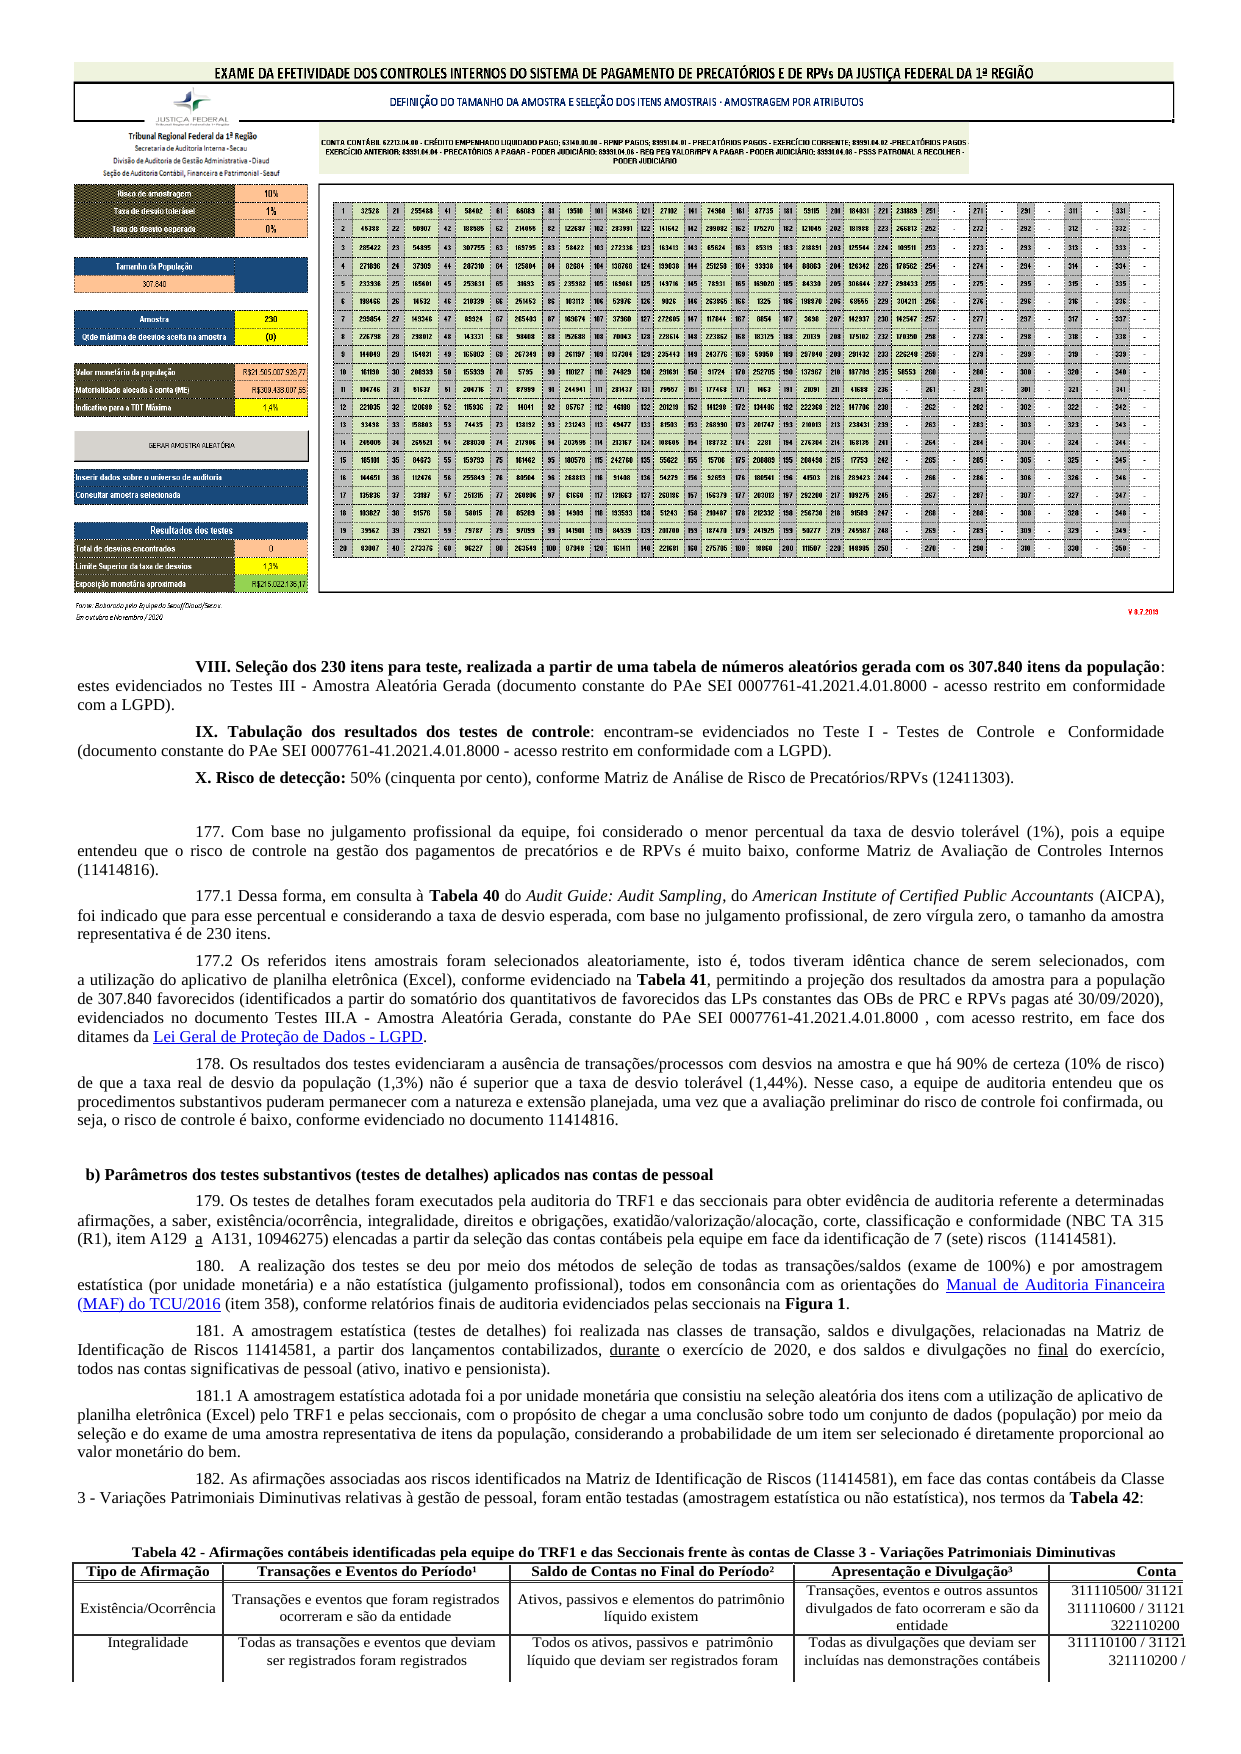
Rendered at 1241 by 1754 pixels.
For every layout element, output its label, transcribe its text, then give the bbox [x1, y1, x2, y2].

table_cell 311110100 / 31121 [1050, 1636, 1183, 1652]
table_header Conta [1050, 1564, 1183, 1580]
table_cell ser registrados foram registrados [224, 1652, 509, 1682]
table_cell Transações, eventos e outros assuntos divulgados de fato ocorreram e são da entidade [795, 1583, 1048, 1634]
table_cell 321110200 / [1050, 1652, 1183, 1682]
list Seleção dos 230 itens para teste, realizada a partir de uma tabela de números aleatórios gerada com os 307.840 itens da população: estes evidenciados no Testes III - Amostra Aleatória Gerada (documento constante do PAe SEI 0007761-41.2021.4.01.8000 - acesso restrito em conformidade com a LGPD). [77, 657, 1165, 714]
table_header Apresentação e Divulgação³ [795, 1564, 1048, 1580]
text Tabela 42 - Afirmações contábeis identificadas pela equipe do TRF1 e das Seccionais frente às contas de Classe 3 - Variações Patrimoniais Diminutivas [132, 1543, 1196, 1560]
table_cell Integralidade [74, 1636, 222, 1652]
list A amostragem estatística (testes de detalhes) foi realizada nas classes de transação, saldos e divulgações, relacionadas na Matriz de Identificação de Riscos 11414581, a partir dos lançamentos contabilizados, durante o exercício de 2020, e dos saldos e divulgações no final do exercício, todos nas contas significativas de pessoal (ativo, inativo e pensionista). [77, 1321, 1165, 1378]
list Os resultados dos testes evidenciaram a ausência de transações/processos com desvios na amostra e que há 90% de certeza (10% de risco) de que a taxa real de desvio da população (1,3%) não é superior que a taxa de desvio tolerável (1,44%). Nesse caso, a equipe de auditoria entendeu que os procedimentos substantivos puderam permanecer com a natureza e extensão planejada, uma vez que a avaliação preliminar do risco de controle foi confirmada, ou seja, o risco de controle é baixo, conforme evidenciado no documento 11414816. [77, 1054, 1166, 1129]
subtitle Parâmetros dos testes substantivos (testes de detalhes) aplicados nas contas de pessoal [85, 1164, 1196, 1184]
table_cell incluídas nas demonstrações contábeis [795, 1652, 1048, 1682]
list Dessa forma, em consulta à Tabela 40 do Audit Guide: Audit Sampling, do American Institute of Certified Public Accountants (AICPA), foi indicado que para esse percentual e considerando a taxa de desvio esperada, com base no julgamento profissional, de zero vírgula zero, o tamanho da amostra representativa é de 230 itens. [77, 887, 1165, 943]
table_header Tipo de Afirmação [74, 1564, 222, 1580]
table_cell 311110500/ 31121 311110600 / 31121 322110200 [1050, 1583, 1183, 1634]
list Risco de detecção: 50% (cinquenta por cento), conforme Matriz de Análise de Risco de Precatórios/RPVs (12411303). [195, 768, 1196, 787]
picture [73, 62, 1175, 621]
table_cell Ativos, passivos e elementos do patrimônio líquido existem [511, 1583, 793, 1634]
table_cell Todas as divulgações que deviam ser [795, 1636, 1048, 1652]
table_header Saldo de Contas no Final do Período² [511, 1564, 793, 1580]
list As afirmações associadas aos riscos identificados na Matriz de Identificação de Riscos (11414581), em face das contas contábeis da Classe 3 - Variações Patrimoniais Diminutivas relativas à gestão de pessoal, foram então testadas (amostragem estatística ou não estatística), nos termos da Tabela 42: [77, 1470, 1165, 1507]
list Com base no julgamento profissional da equipe, foi considerado o menor percentual da taxa de desvio tolerável (1%), pois a equipe entendeu que o risco de controle na gestão dos pagamentos de precatórios e de RPVs é muito baixo, conforme Matriz de Avaliação de Controles Internos (11414816). [77, 822, 1165, 878]
list A realização dos testes se deu por meio dos métodos de seleção de todas as transações/saldos (exame de 100%) e por amostragem estatística (por unidade monetária) e a não estatística (julgamento profissional), todos em consonância com as orientações do Manual de Auditoria Financeira (MAF) do TCU/2016 (item 358), conforme relatórios finais de auditoria evidenciados pelas seccionais na Figura 1. [77, 1257, 1165, 1313]
list A amostragem estatística adotada foi a por unidade monetária que consistiu na seleção aleatória dos itens com a utilização de aplicativo de planilha eletrônica (Excel) pelo TRF1 e pelas seccionais, com o propósito de chegar a uma conclusão sobre todo um conjunto de dados (população) por meio da seleção e do exame de uma amostra representativa de itens da população, considerando a probabilidade de um item ser selecionado é diretamente proporcional ao valor monetário do bem. [77, 1386, 1165, 1461]
table_cell líquido que deviam ser registrados foram [511, 1652, 793, 1682]
table_cell [74, 1652, 222, 1682]
list Tabulação dos resultados dos testes de controle: encontram-se evidenciados no Teste I - Testes de Controle e Conformidade (documento constante do PAe SEI 0007761-41.2021.4.01.8000 - acesso restrito em conformidade com a LGPD). [77, 722, 1165, 759]
table_cell Existência/Ocorrência [74, 1583, 222, 1634]
table_header Transações e Eventos do Período¹ [224, 1564, 509, 1580]
list Os testes de detalhes foram executados pela auditoria do TRF1 e das seccionais para obter evidência de auditoria referente a determinadas afirmações, a saber, existência/ocorrência, integralidade, direitos e obrigações, exatidão/valorização/alocação, corte, classificação e conformidade (NBC TA 315 (R1), item A129 a A131, 10946275) elencadas a partir da seleção das contas contábeis pela equipe em face da identificação de 7 (sete) riscos (11414581). [77, 1192, 1165, 1248]
list Os referidos itens amostrais foram selecionados aleatoriamente, isto é, todos tiveram idêntica chance de serem selecionados, com a utilização do aplicativo de planilha eletrônica (Excel), conforme evidenciado na Tabela 41, permitindo a projeção dos resultados da amostra para a população de 307.840 favorecidos (identificados a partir do somatório dos quantitativos de favorecidos das LPs constantes das OBs de PRC e RPVs pagas até 30/09/2020), evidenciados no documento Testes III.A - Amostra Aleatória Gerada, constante do PAe SEI 0007761-41.2021.4.01.8000 , com acesso restrito, em face dos ditames da Lei Geral de Proteção de Dados - LGPD. [77, 952, 1166, 1046]
table_cell Todos os ativos, passivos e patrimônio [511, 1636, 793, 1652]
table_cell Transações e eventos que foram registrados ocorreram e são da entidade [224, 1583, 509, 1634]
table_cell Todas as transações e eventos que deviam [224, 1636, 509, 1652]
